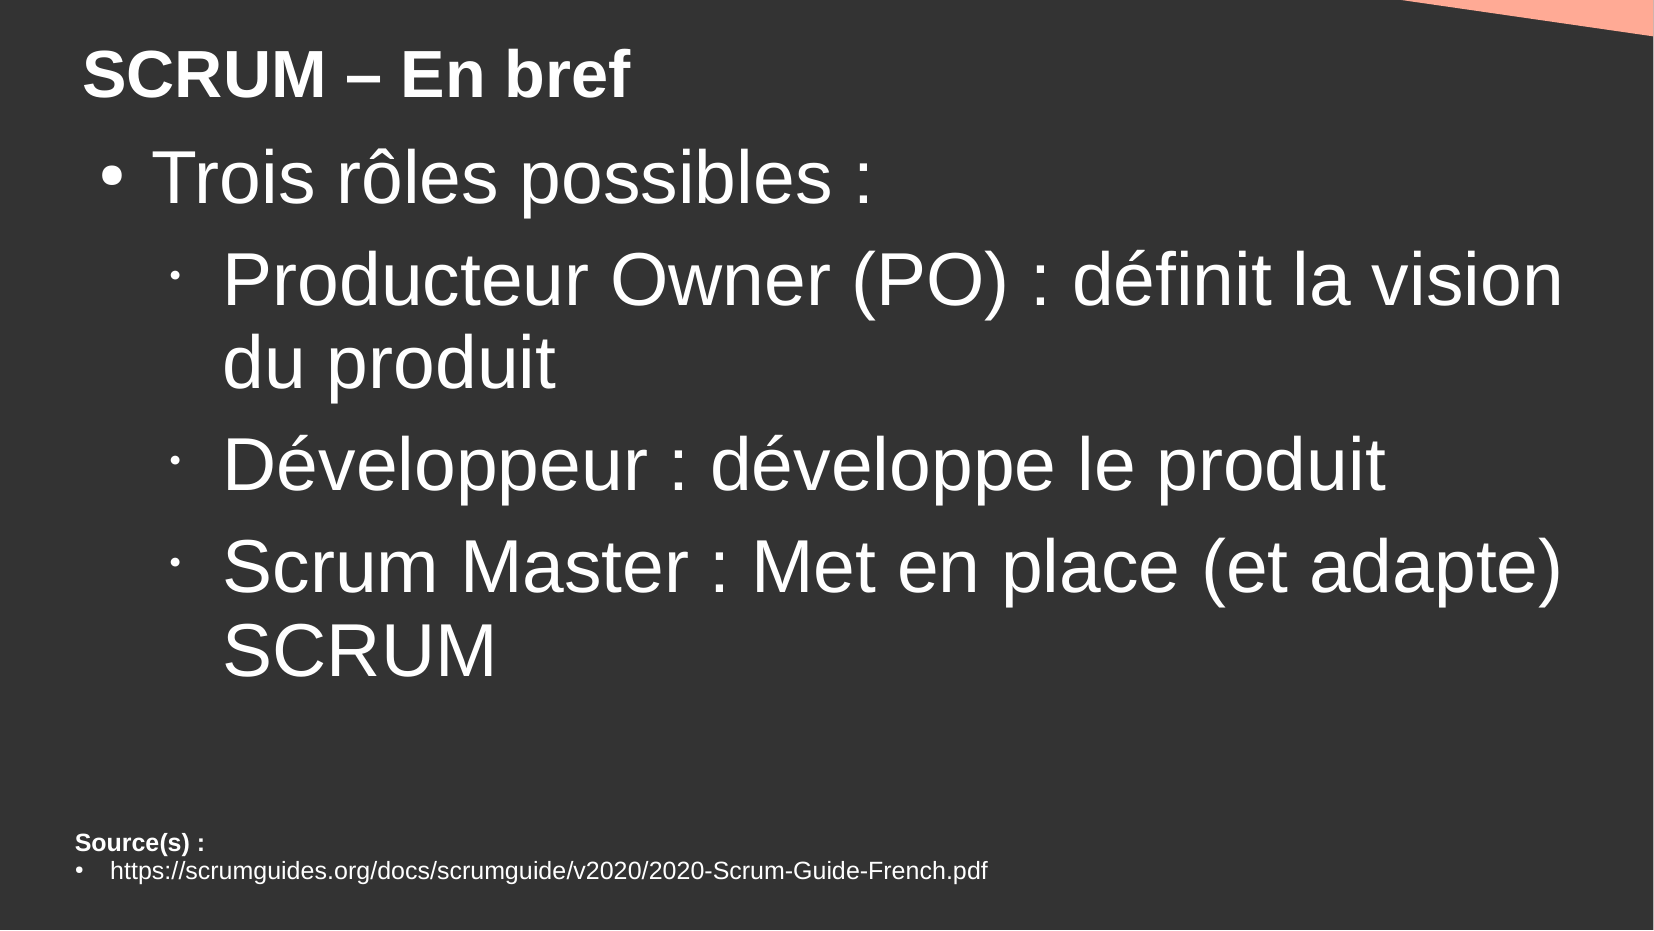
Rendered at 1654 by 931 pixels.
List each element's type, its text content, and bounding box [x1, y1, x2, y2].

list Trois rôles possibles : Producteur Owner (PO) : définit la vision du produit Développeur : développe le produit Scrum Master : Met en place (et adapte) SCRUM [80, 135, 1620, 777]
text_box Source(s) : https://scrumguides.org/docs/scrumguide/v2020/2020-Scrum-Guide-French.pdf [60, 821, 1546, 921]
text_box [1401, 0, 1654, 37]
title SCRUM – En bref [82, 37, 1571, 122]
